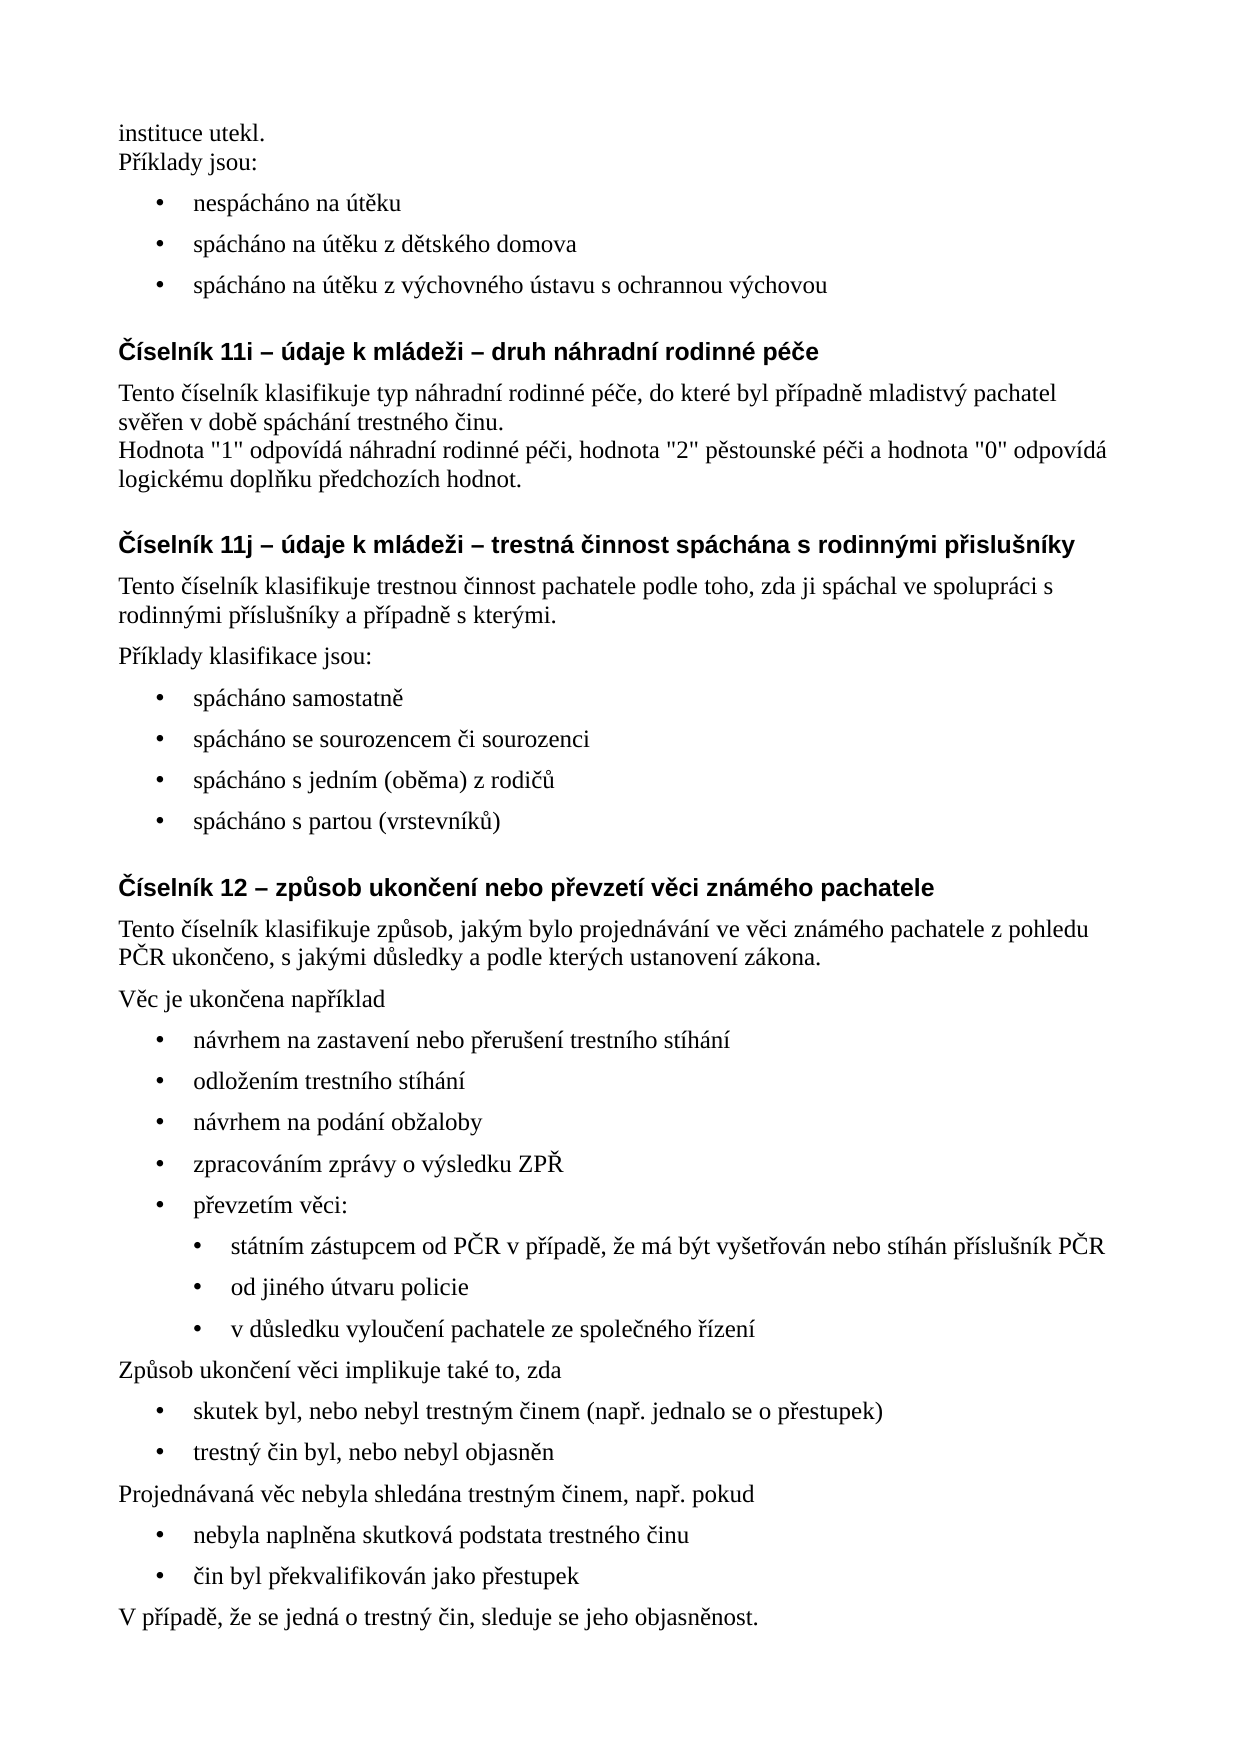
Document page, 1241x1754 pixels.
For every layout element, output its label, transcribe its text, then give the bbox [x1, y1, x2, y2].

list návrhem na podání obžaloby [156, 1107, 1122, 1136]
subtitle Číselník 11j – údaje k mládeži – trestná činnost spáchána s rodinnými přislušníky [118, 530, 1122, 559]
subtitle Číselník 11i – údaje k mládeži – druh náhradní rodinné péče [118, 337, 1122, 365]
list převzetím věci: [156, 1190, 1122, 1219]
list spácháno se sourozencem či sourozenci [156, 724, 1122, 753]
list návrhem na zastavení nebo přerušení trestního stíhání [156, 1025, 1122, 1054]
list čin byl překvalifikován jako přestupek [156, 1561, 1122, 1590]
list spácháno s partou (vrstevníků) [156, 806, 1122, 835]
text Projednávaná věc nebyla shledána trestným činem, např. pokud [118, 1479, 1122, 1507]
list spácháno s jedním (oběma) z rodičů [156, 765, 1122, 794]
list trestný čin byl, nebo nebyl objasněn [156, 1437, 1122, 1466]
list zpracováním zprávy o výsledku ZPŘ [156, 1149, 1122, 1177]
list nespácháno na útěku [156, 188, 1122, 217]
text V případě, že se jedná o trestný čin, sleduje se jeho objasněnost. [118, 1602, 1122, 1631]
text Věc je ukončena například [118, 984, 1122, 1012]
text instituce utekl. Příklady jsou: [118, 118, 1122, 176]
text Tento číselník klasifikuje způsob, jakým bylo projednávání ve věci známého pachatele z pohledu PČR ukončeno, s jakými důsledky a podle kterých ustanovení zákona. [118, 914, 1122, 971]
list v důsledku vyloučení pachatele ze společného řízení [193, 1314, 1122, 1342]
text Tento číselník klasifikuje trestnou činnost pachatele podle toho, zda ji spáchal ve spolupráci s rodinnými příslušníky a případně s kterými. [118, 571, 1122, 629]
text Příklady klasifikace jsou: [118, 641, 1122, 670]
list spácháno na útěku z výchovného ústavu s ochrannou výchovou [156, 271, 1122, 299]
list nebyla naplněna skutková podstata trestného činu [156, 1520, 1122, 1549]
text Tento číselník klasifikuje typ náhradní rodinné péče, do které byl případně mladistvý pachatel svěřen v době spáchání trestného činu. Hodnota "1" odpovídá náhradní rodinné péči, hodnota "2" pěstounské péči a hodnota "0" odpovídá logickému doplňku předchozích hodnot. [118, 378, 1122, 493]
list odložením trestního stíhání [156, 1066, 1122, 1095]
list spácháno na útěku z dětského domova [156, 229, 1122, 258]
list od jiného útvaru policie [193, 1272, 1122, 1301]
subtitle Číselník 12 – způsob ukončení nebo převzetí věci známého pachatele [118, 873, 1122, 901]
list státním zástupcem od PČR v případě, že má být vyšetřován nebo stíhán příslušník PČR [193, 1231, 1122, 1260]
list skutek byl, nebo nebyl trestným činem (např. jednalo se o přestupek) [156, 1396, 1122, 1425]
text Způsob ukončení věci implikuje také to, zda [118, 1355, 1122, 1384]
list spácháno samostatně [156, 683, 1122, 711]
